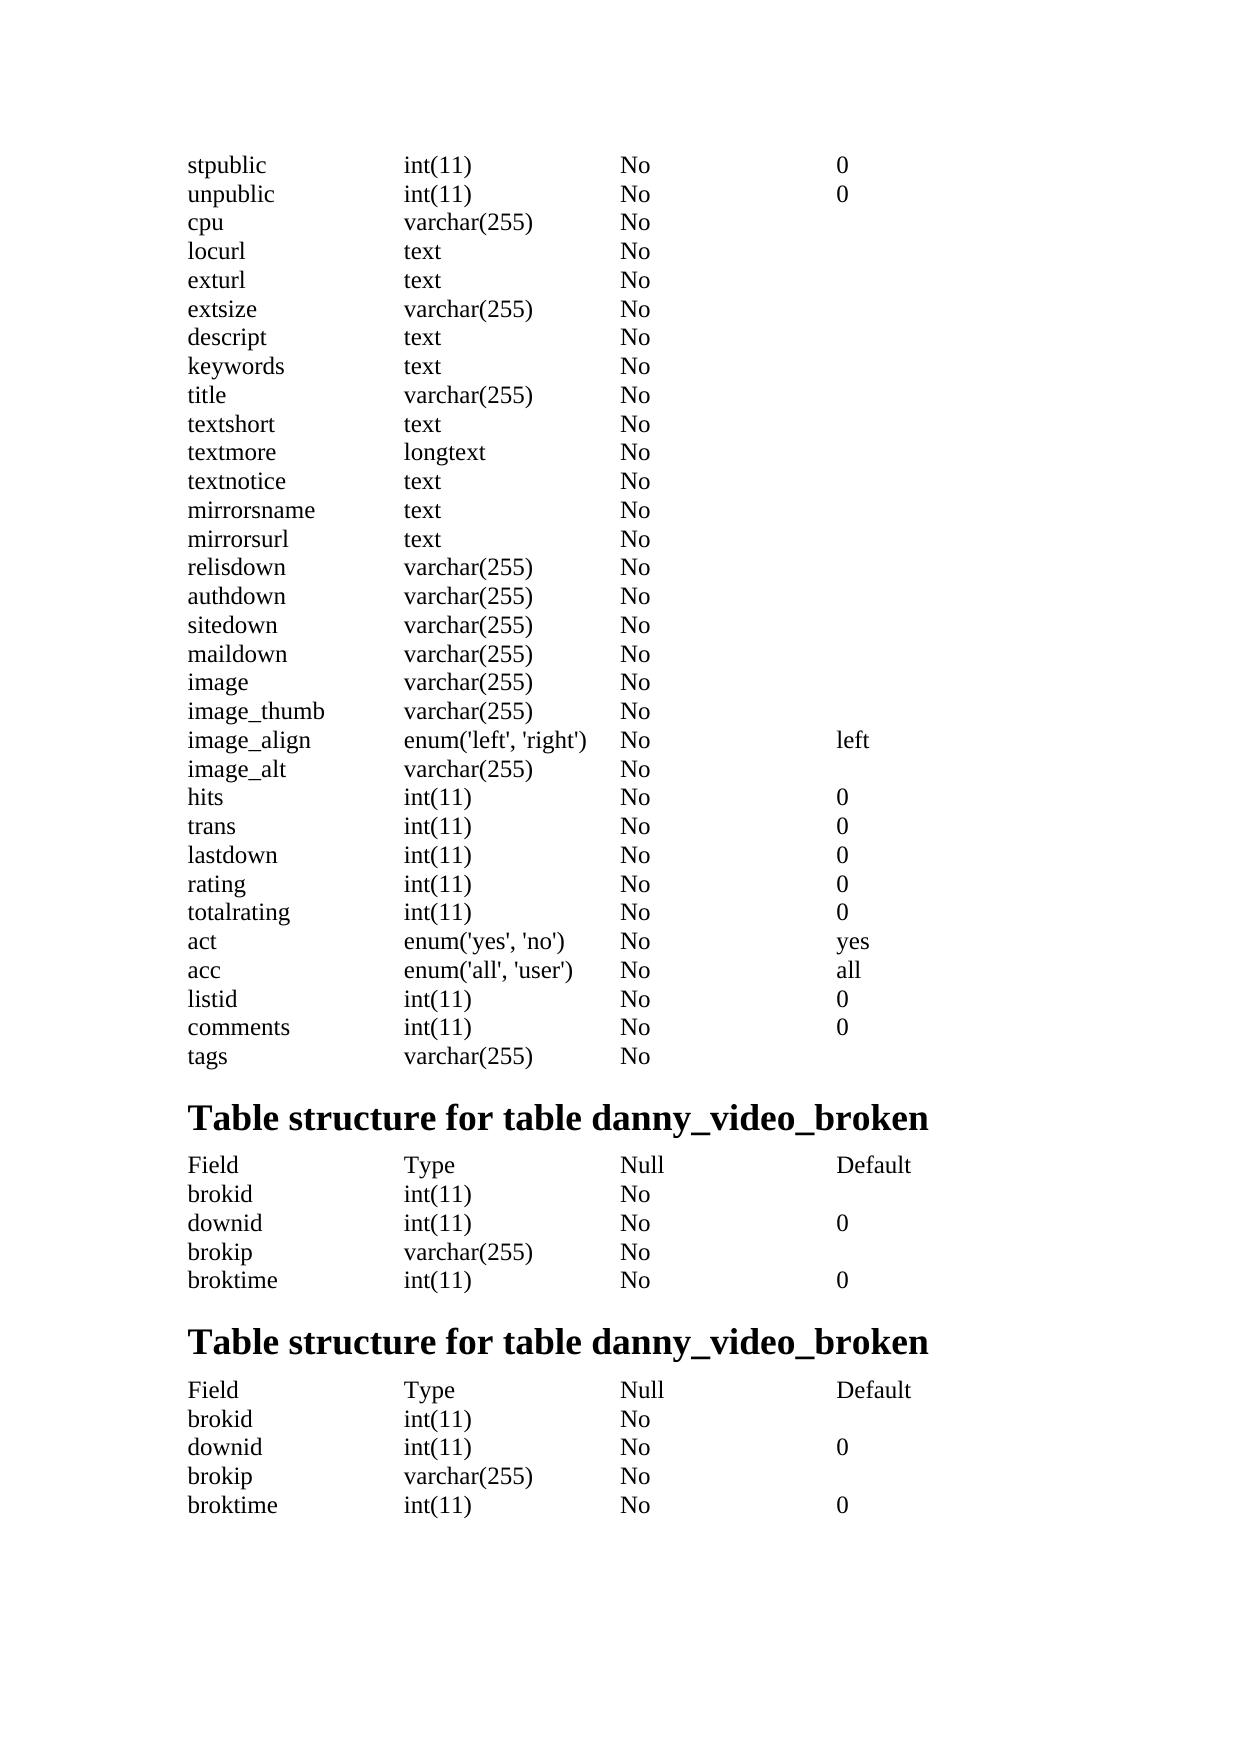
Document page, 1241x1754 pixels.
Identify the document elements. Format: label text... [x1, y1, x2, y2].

table_cell No [620, 811, 836, 840]
table_cell 0 [836, 1433, 1053, 1461]
table_cell No [620, 409, 836, 437]
table_cell varchar(255) [404, 1237, 620, 1266]
table_cell enum('left', 'right') [404, 725, 620, 754]
table_cell [836, 208, 1053, 236]
table_cell [836, 323, 1053, 351]
table_cell No [620, 1490, 836, 1519]
table_cell [836, 1179, 1053, 1208]
table_cell mirrorsname [188, 495, 404, 524]
table_cell 0 [836, 1490, 1053, 1519]
table_cell listid [188, 984, 404, 1012]
table_cell 0 [836, 869, 1053, 897]
table_cell 0 [836, 840, 1053, 869]
table_cell [836, 1041, 1053, 1070]
table_cell No [620, 1266, 836, 1294]
table_cell No [620, 466, 836, 495]
table_cell No [620, 725, 836, 754]
table_header Type [404, 1151, 620, 1179]
table_cell text [404, 524, 620, 552]
table_cell textmore [188, 438, 404, 466]
table_cell keywords [188, 351, 404, 380]
table_cell 0 [836, 783, 1053, 811]
table_cell comments [188, 1013, 404, 1041]
table_cell textshort [188, 409, 404, 437]
table_cell No [620, 524, 836, 552]
table_cell varchar(255) [404, 553, 620, 581]
table_cell No [620, 696, 836, 725]
table_cell descript [188, 323, 404, 351]
table_cell acc [188, 955, 404, 984]
table_cell [836, 265, 1053, 294]
table_cell No [620, 351, 836, 380]
table_cell stpublic [188, 150, 404, 179]
table_cell brokid [188, 1179, 404, 1208]
table_cell varchar(255) [404, 581, 620, 610]
subtitle Table structure for table danny_video_broken [187, 1319, 1053, 1362]
table_cell varchar(255) [404, 294, 620, 322]
table_cell varchar(255) [404, 696, 620, 725]
table_cell [836, 466, 1053, 495]
table_cell No [620, 984, 836, 1012]
table_cell [836, 380, 1053, 409]
table_cell No [620, 438, 836, 466]
table_header Default [836, 1151, 1053, 1179]
table_cell No [620, 236, 836, 265]
table_cell No [620, 668, 836, 696]
table_cell No [620, 323, 836, 351]
table_cell No [620, 1433, 836, 1461]
table_cell cpu [188, 208, 404, 236]
table_header Null [620, 1375, 836, 1404]
table_cell totalrating [188, 898, 404, 926]
table_cell int(11) [404, 1490, 620, 1519]
table_cell varchar(255) [404, 1461, 620, 1490]
table_cell No [620, 179, 836, 207]
table_cell [836, 610, 1053, 639]
table_cell brokip [188, 1461, 404, 1490]
table_cell No [620, 265, 836, 294]
subtitle Table structure for table danny_video_broken [187, 1095, 1053, 1138]
table_cell extsize [188, 294, 404, 322]
table_cell act [188, 926, 404, 955]
table_cell [836, 409, 1053, 437]
table_cell text [404, 323, 620, 351]
table_cell No [620, 553, 836, 581]
table_cell text [404, 466, 620, 495]
table_cell No [620, 639, 836, 667]
table_cell No [620, 1404, 836, 1432]
table_cell downid [188, 1208, 404, 1237]
table_cell [836, 754, 1053, 782]
table_cell hits [188, 783, 404, 811]
table_cell brokip [188, 1237, 404, 1266]
table_cell varchar(255) [404, 754, 620, 782]
table_cell tags [188, 1041, 404, 1070]
table_cell 0 [836, 1266, 1053, 1294]
table_cell No [620, 208, 836, 236]
table_cell No [620, 1208, 836, 1237]
table_cell varchar(255) [404, 1041, 620, 1070]
table_cell varchar(255) [404, 208, 620, 236]
table_cell No [620, 869, 836, 897]
table_cell text [404, 409, 620, 437]
table_cell [836, 495, 1053, 524]
table_cell text [404, 351, 620, 380]
table_cell [836, 524, 1053, 552]
table_cell [836, 1461, 1053, 1490]
table_cell broktime [188, 1266, 404, 1294]
table_cell brokid [188, 1404, 404, 1432]
table_header Field [188, 1375, 404, 1404]
table_cell int(11) [404, 1404, 620, 1432]
table_cell [836, 236, 1053, 265]
table_cell [836, 1237, 1053, 1266]
table_cell [836, 1404, 1053, 1432]
table_cell No [620, 150, 836, 179]
table_cell title [188, 380, 404, 409]
table_cell No [620, 1461, 836, 1490]
table_cell [836, 581, 1053, 610]
table_cell int(11) [404, 783, 620, 811]
table_cell maildown [188, 639, 404, 667]
table_cell No [620, 754, 836, 782]
table_cell [836, 294, 1053, 322]
table_header Type [404, 1375, 620, 1404]
table_cell No [620, 581, 836, 610]
table_cell No [620, 1179, 836, 1208]
table_cell No [620, 1013, 836, 1041]
table_cell No [620, 1041, 836, 1070]
table_cell image_align [188, 725, 404, 754]
table_header Null [620, 1151, 836, 1179]
table_cell relisdown [188, 553, 404, 581]
table_cell int(11) [404, 1179, 620, 1208]
table_cell [836, 696, 1053, 725]
table_cell varchar(255) [404, 380, 620, 409]
table_cell varchar(255) [404, 610, 620, 639]
table_cell unpublic [188, 179, 404, 207]
table_cell text [404, 495, 620, 524]
table_cell int(11) [404, 811, 620, 840]
table_cell int(11) [404, 150, 620, 179]
table_cell text [404, 265, 620, 294]
table_cell enum('all', 'user') [404, 955, 620, 984]
table_cell No [620, 294, 836, 322]
table_cell 0 [836, 1013, 1053, 1041]
table_cell No [620, 955, 836, 984]
table_cell No [620, 495, 836, 524]
table_cell int(11) [404, 1266, 620, 1294]
table_cell 0 [836, 1208, 1053, 1237]
table_cell image_thumb [188, 696, 404, 725]
table_cell authdown [188, 581, 404, 610]
table_cell left [836, 725, 1053, 754]
table_cell No [620, 926, 836, 955]
table_cell 0 [836, 179, 1053, 207]
table_cell downid [188, 1433, 404, 1461]
table_cell No [620, 898, 836, 926]
table_cell [836, 639, 1053, 667]
table_cell image [188, 668, 404, 696]
table_cell No [620, 1237, 836, 1266]
table_cell No [620, 840, 836, 869]
table_header Field [188, 1151, 404, 1179]
table_cell all [836, 955, 1053, 984]
table_cell int(11) [404, 179, 620, 207]
table_cell varchar(255) [404, 639, 620, 667]
table_cell 0 [836, 898, 1053, 926]
table_cell image_alt [188, 754, 404, 782]
table_cell longtext [404, 438, 620, 466]
table_cell int(11) [404, 984, 620, 1012]
table_cell [836, 553, 1053, 581]
table_cell text [404, 236, 620, 265]
table_cell No [620, 380, 836, 409]
table_cell textnotice [188, 466, 404, 495]
table_cell trans [188, 811, 404, 840]
table_cell int(11) [404, 869, 620, 897]
table_cell broktime [188, 1490, 404, 1519]
table_cell 0 [836, 811, 1053, 840]
table_cell varchar(255) [404, 668, 620, 696]
table_cell enum('yes', 'no') [404, 926, 620, 955]
table_cell No [620, 610, 836, 639]
table_cell yes [836, 926, 1053, 955]
table_cell int(11) [404, 840, 620, 869]
table_cell [836, 668, 1053, 696]
table_header Default [836, 1375, 1053, 1404]
table_cell 0 [836, 984, 1053, 1012]
table_cell exturl [188, 265, 404, 294]
table_cell int(11) [404, 1208, 620, 1237]
table_cell No [620, 783, 836, 811]
table_cell int(11) [404, 898, 620, 926]
table_cell [836, 438, 1053, 466]
table_cell rating [188, 869, 404, 897]
table_cell lastdown [188, 840, 404, 869]
table_cell locurl [188, 236, 404, 265]
table_cell int(11) [404, 1433, 620, 1461]
table_cell mirrorsurl [188, 524, 404, 552]
table_cell sitedown [188, 610, 404, 639]
table_cell [836, 351, 1053, 380]
table_cell int(11) [404, 1013, 620, 1041]
table_cell 0 [836, 150, 1053, 179]
